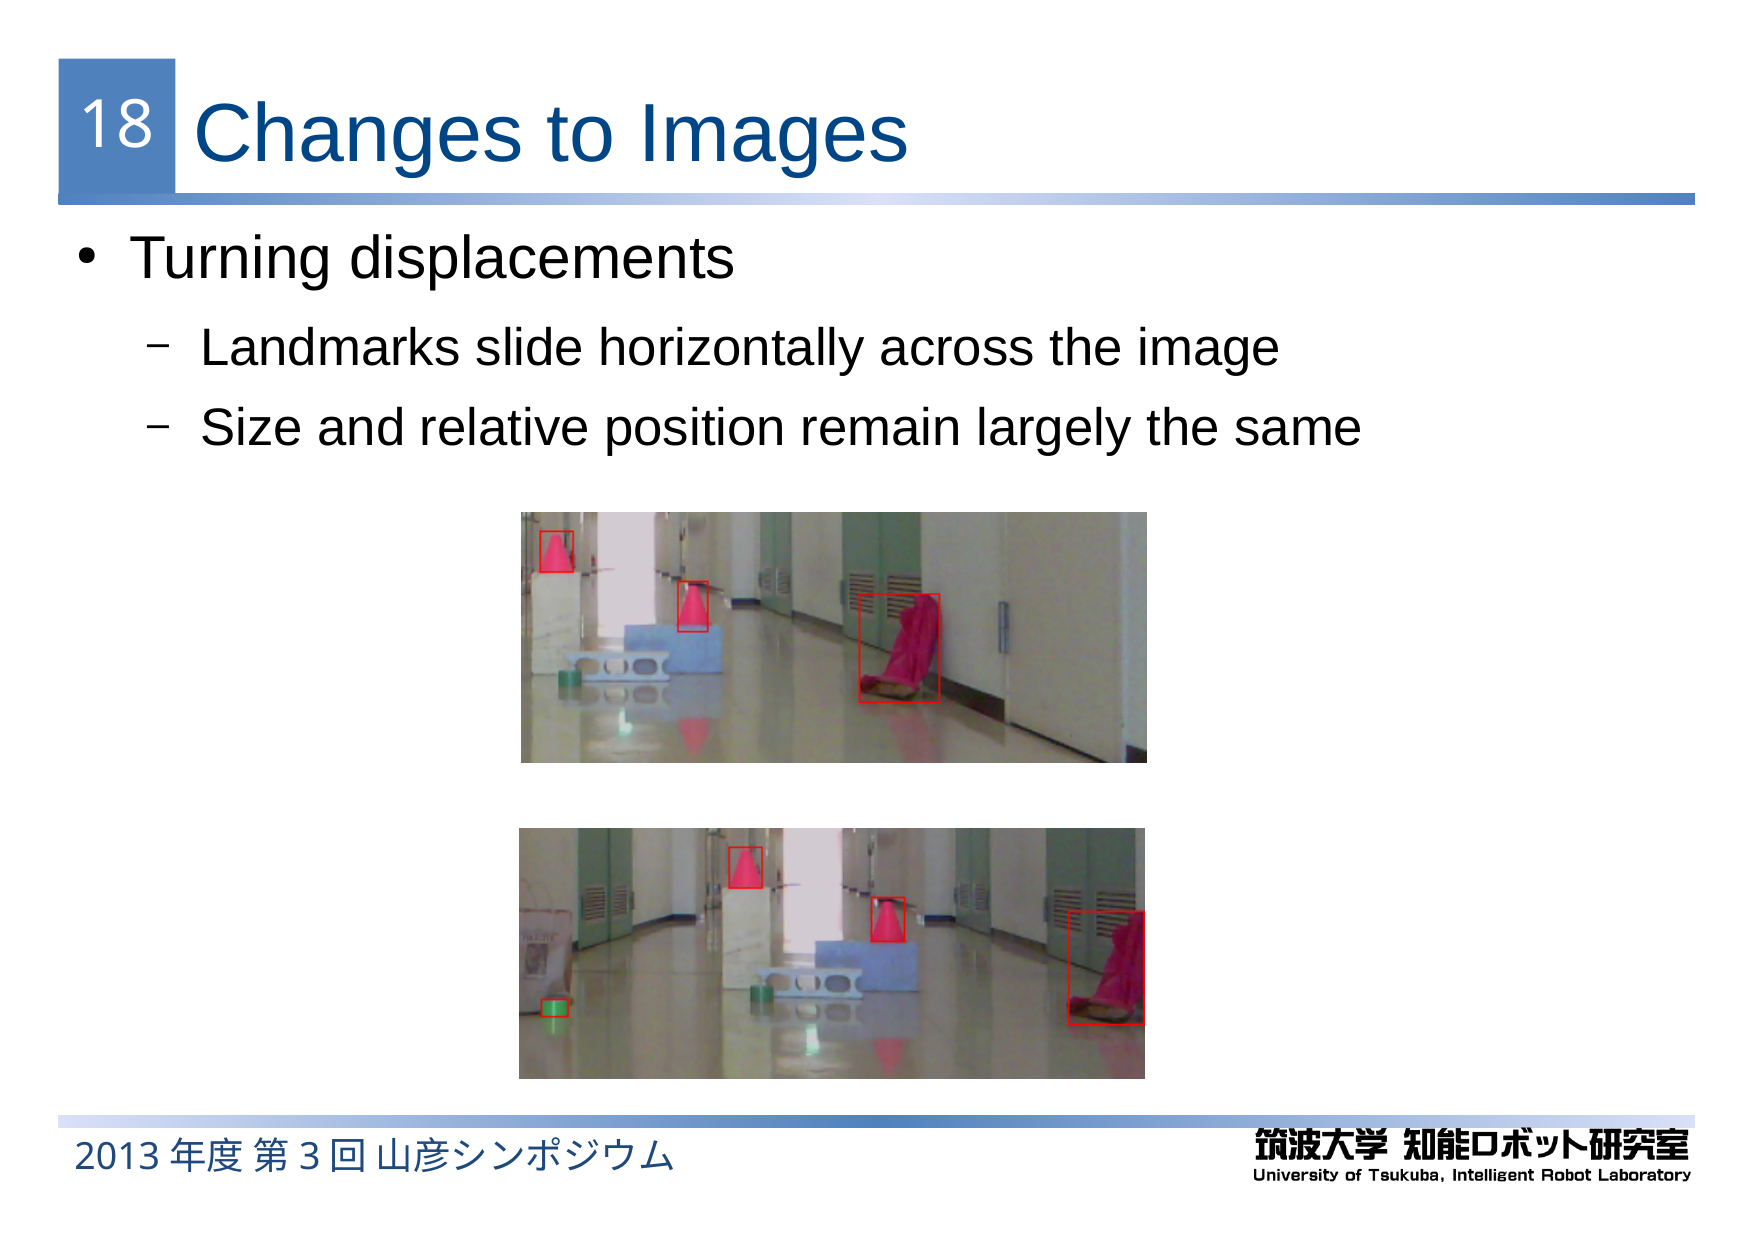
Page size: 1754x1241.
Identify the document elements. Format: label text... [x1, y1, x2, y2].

picture [1252, 1127, 1691, 1182]
picture [521, 512, 1147, 763]
list Turning displacements Landmarks slide horizontally across the image Size and relative position remain largely the same [58, 223, 1696, 876]
title Changes to Images [193, 61, 1651, 205]
picture [519, 828, 1145, 1079]
